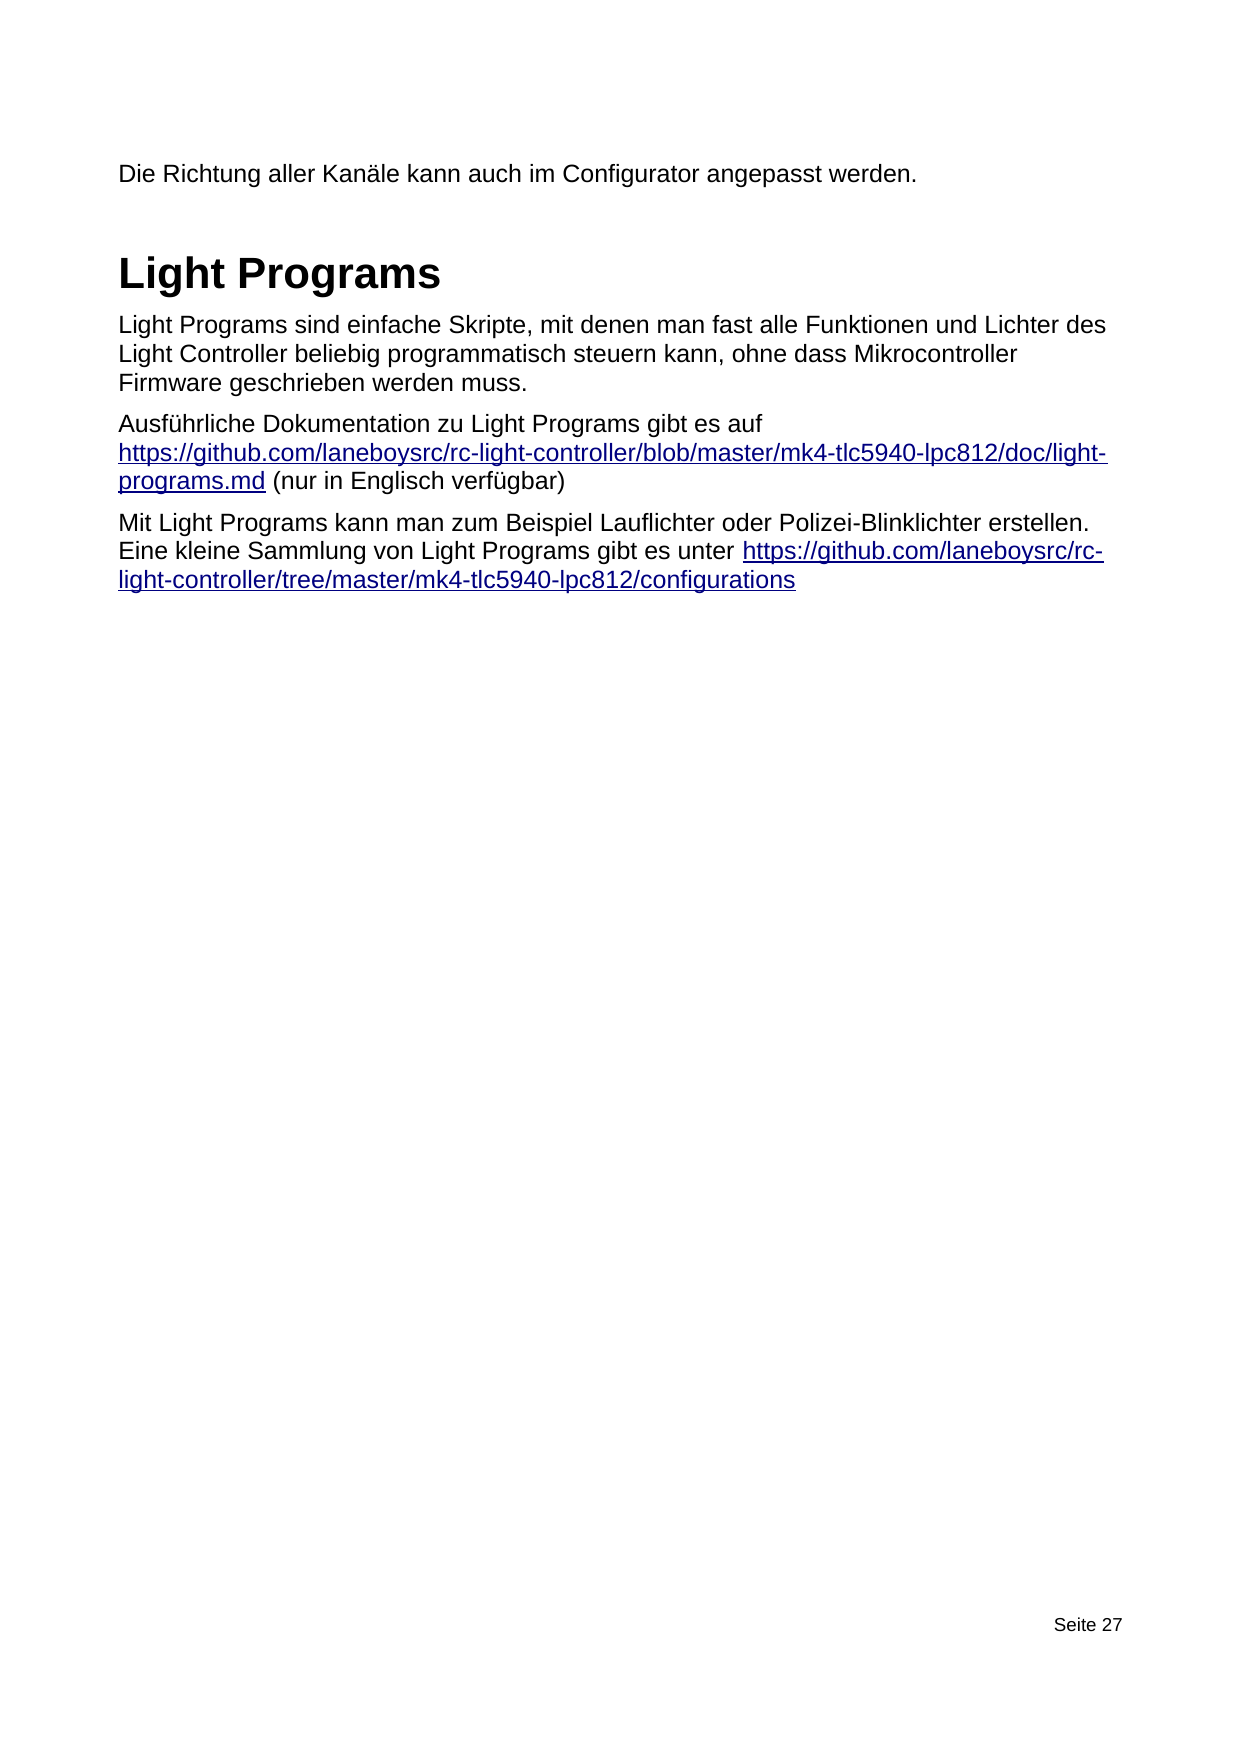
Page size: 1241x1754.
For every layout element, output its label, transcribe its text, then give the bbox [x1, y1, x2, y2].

subtitle Light Programs [118, 248, 1122, 298]
text Die Richtung aller Kanäle kann auch im Configurator angepasst werden. [118, 159, 1122, 188]
text Ausführliche Dokumentation zu Light Programs gibt es auf https://github.com/laneboysrc/rc-light-controller/blob/master/mk4-tlc5940-lpc812/doc/light-programs.md (nur in Englisch verfügbar) [118, 409, 1122, 495]
text Light Programs sind einfache Skripte, mit denen man fast alle Funktionen und Lichter des Light Controller beliebig programmatisch steuern kann, ohne dass Mikrocontroller Firmware geschrieben werden muss. [118, 310, 1122, 396]
text Mit Light Programs kann man zum Beispiel Lauflichter oder Polizei-Blinklichter erstellen. Eine kleine Sammlung von Light Programs gibt es unter https://github.com/laneboysrc/rc-light-controller/tree/master/mk4-tlc5940-lpc812/configurations [118, 507, 1122, 594]
